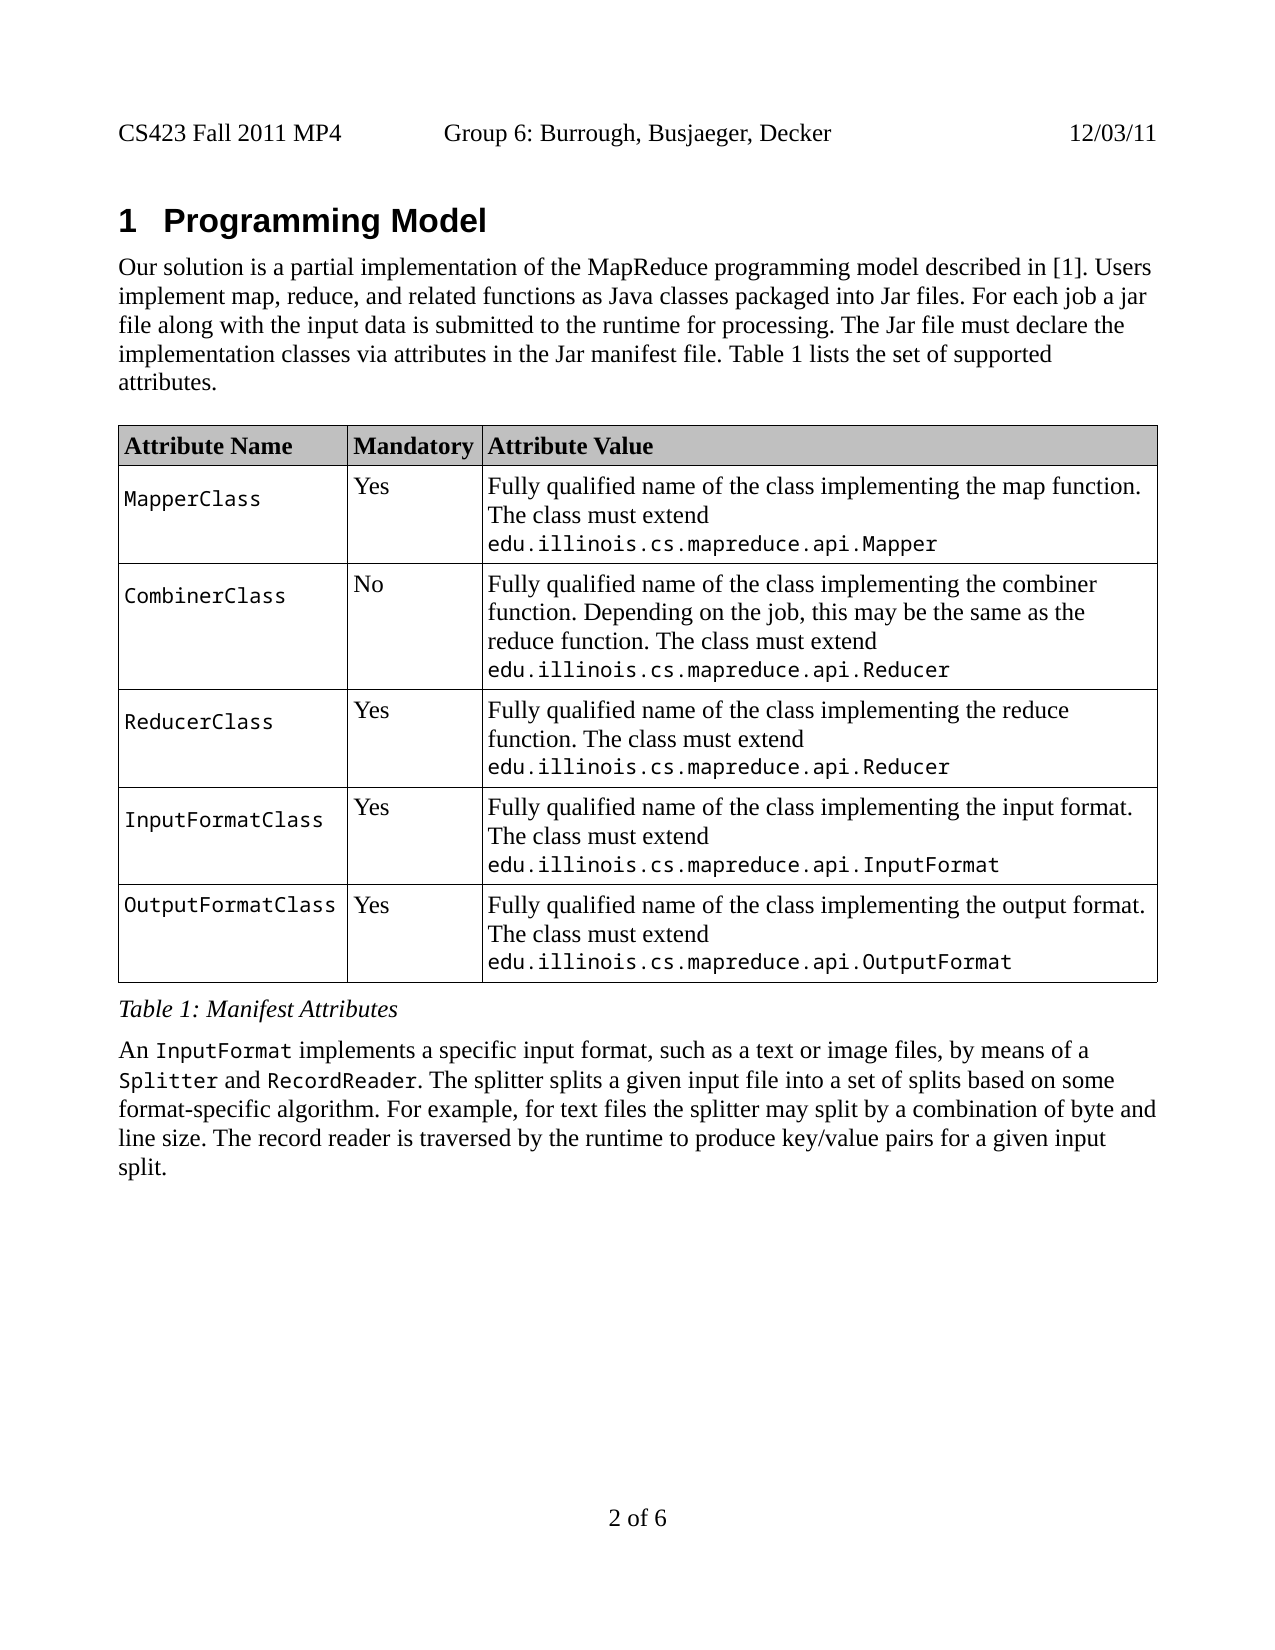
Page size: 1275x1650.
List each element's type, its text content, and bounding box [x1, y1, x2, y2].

table_cell MapperClass [119, 466, 347, 563]
text An InputFormat implements a specific input format, such as a text or image files, by means of a Splitter and RecordReader. The splitter splits a given input file into a set of splits based on some format-specific algorithm. For example, for text files the splitter may split by a combination of byte and line size. The record reader is traversed by the runtime to produce key/value pairs for a given input split. [118, 1035, 1157, 1181]
table_cell InputFormatClass [119, 788, 347, 884]
subtitle Programming Model [118, 201, 1157, 240]
table_cell Fully qualified name of the class implementing the map function. The class must extend edu.illinois.cs.mapreduce.api.Mapper [483, 466, 1157, 563]
table_header Mandatory [348, 426, 482, 465]
table_header Attribute Name [119, 426, 347, 465]
table_cell Yes [348, 466, 482, 563]
table_cell Fully qualified name of the class implementing the combiner function. Depending on the job, this may be the same as the reduce function. The class must extend edu.illinois.cs.mapreduce.api.Reducer [483, 564, 1157, 689]
table_cell CombinerClass [119, 564, 347, 689]
table_cell ReducerClass [119, 690, 347, 787]
table_cell OutputFormatClass [119, 885, 347, 982]
table_cell Fully qualified name of the class implementing the reduce function. The class must extend edu.illinois.cs.mapreduce.api.Reducer [483, 690, 1157, 787]
text Our solution is a partial implementation of the MapReduce programming model described in [1]. Users implement map, reduce, and related functions as Java classes packaged into Jar files. For each job a jar file along with the input data is submitted to the runtime for processing. The Jar file must declare the implementation classes via attributes in the Jar manifest file. Table 1 lists the set of supported attributes. [118, 252, 1157, 396]
table_cell Yes [348, 885, 482, 982]
table_cell Yes [348, 788, 482, 884]
table_cell Fully qualified name of the class implementing the output format. The class must extend edu.illinois.cs.mapreduce.api.OutputFormat [483, 885, 1157, 982]
text Table 1: Manifest Attributes [118, 994, 1157, 1023]
table_cell Yes [348, 690, 482, 787]
table_cell Fully qualified name of the class implementing the input format. The class must extend edu.illinois.cs.mapreduce.api.InputFormat [483, 788, 1157, 884]
table_header Attribute Value [483, 426, 1157, 465]
table_cell No [348, 564, 482, 689]
